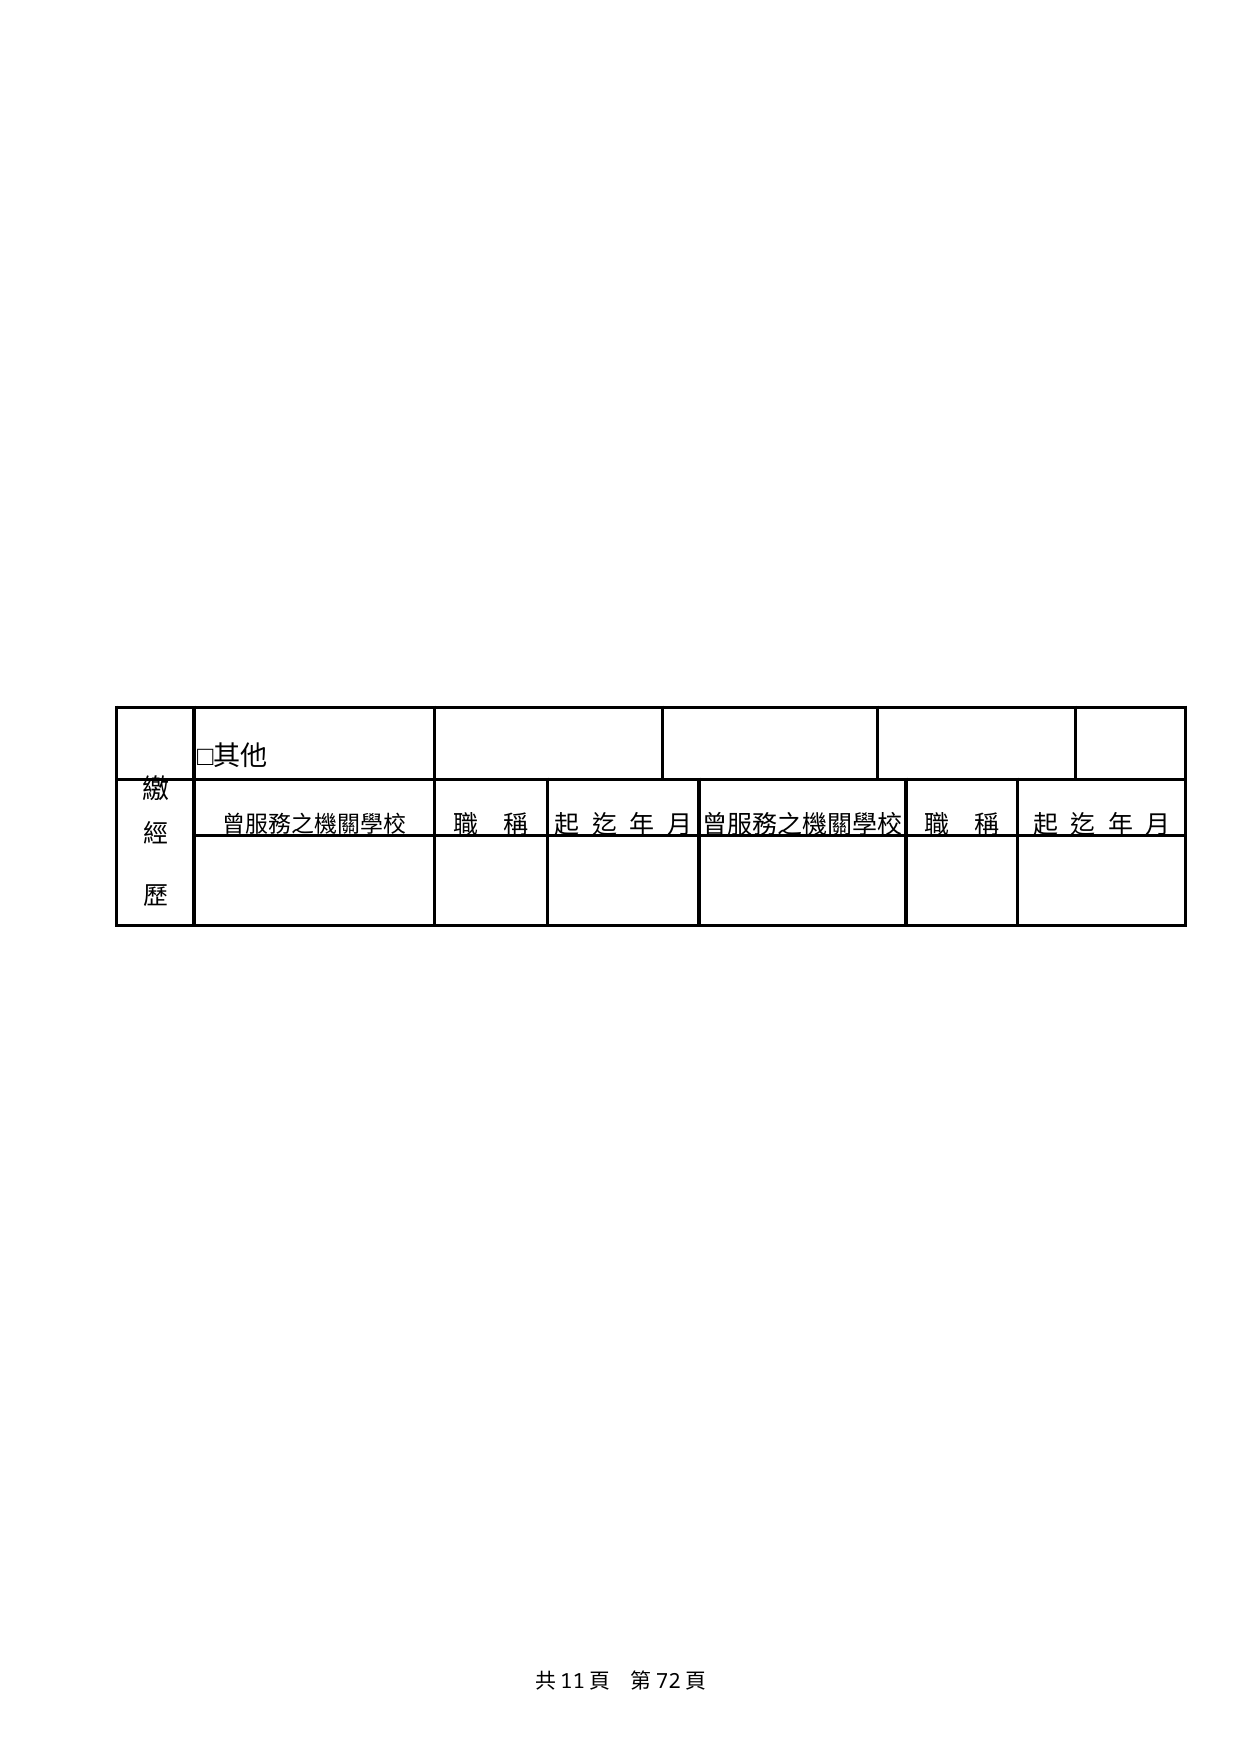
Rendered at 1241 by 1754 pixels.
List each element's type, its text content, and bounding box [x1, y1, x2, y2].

table_cell [436, 709, 624, 777]
table_cell 曾服務之機關學校 [701, 781, 904, 834]
table_cell [549, 837, 697, 924]
table_cell 經 歷 [118, 781, 192, 924]
table_cell [1019, 837, 1184, 924]
table_cell 起 迄 年 月 [549, 781, 697, 834]
table_cell [1077, 709, 1184, 777]
table_cell 曾服務之機關學校 [196, 781, 433, 834]
table_cell [908, 837, 1016, 924]
table_cell [879, 709, 1074, 777]
table_cell 職 稱 [436, 781, 546, 834]
table_cell □其他 [196, 709, 433, 777]
table_cell [624, 709, 661, 777]
table_cell 職 稱 [908, 781, 1016, 834]
table_cell [436, 837, 546, 924]
table_cell [701, 837, 904, 924]
table_cell [664, 709, 876, 777]
table_cell [196, 837, 433, 924]
table_cell 應 繳 驗 證 件 [118, 709, 192, 777]
table_cell 起 迄 年 月 [1019, 781, 1184, 834]
